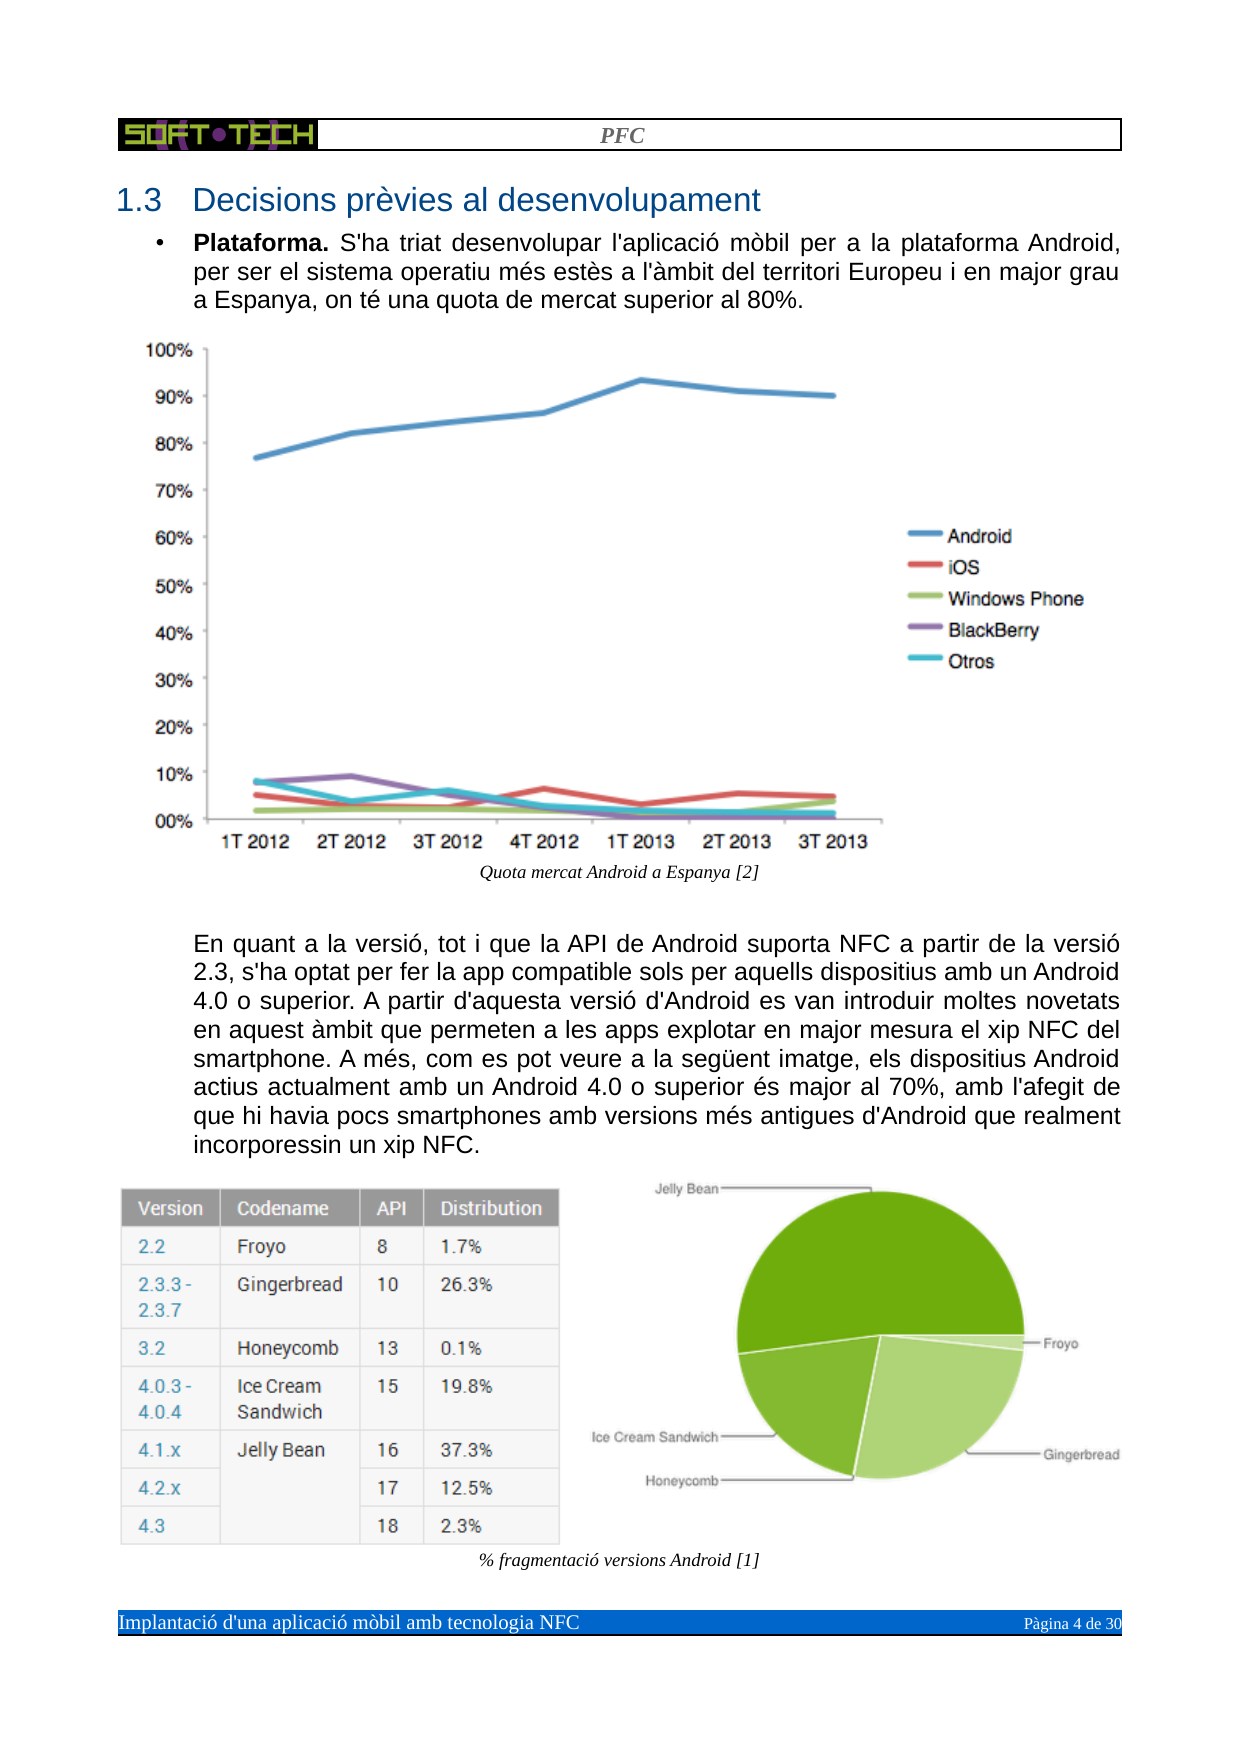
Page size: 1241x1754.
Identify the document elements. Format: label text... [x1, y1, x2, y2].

picture [140, 335, 1101, 861]
picture [118, 1180, 1123, 1549]
picture [120, 120, 318, 150]
subtitle Decisions prèvies al desenvolupament [106, 181, 1122, 219]
text % fragmentació versions Android [1] [118, 1549, 1122, 1570]
list Quota mercat Android a Espanya [2] [140, 861, 1101, 882]
list En quant a la versió, tot i que la API de Android suporta NFC a partir de la versió 2.3, s'ha optat per fer la app compatible sols per aquells dispositius amb un Android 4.0 o superior. A partir d'aquesta versió d'Android es van introduir moltes novetats en aquest àmbit que permeten a les apps explotar en major mesura el xip NFC del smartphone. A més, com es pot veure a la següent imatge, els dispositius Android actius actualment amb un Android 4.0 o superior és major al 70%, amb l'afegit de que hi havia pocs smartphones amb versions més antigues d'Android que realment incorporessin un xip NFC. [156, 929, 1122, 1159]
list Plataforma. S'ha triat desenvolupar l'aplicació mòbil per a la plataforma Android, per ser el sistema operatiu més estès a l'àmbit del territori Europeu i en major grau a Espanya, on té una quota de mercat superior al 80%. [156, 228, 1122, 314]
